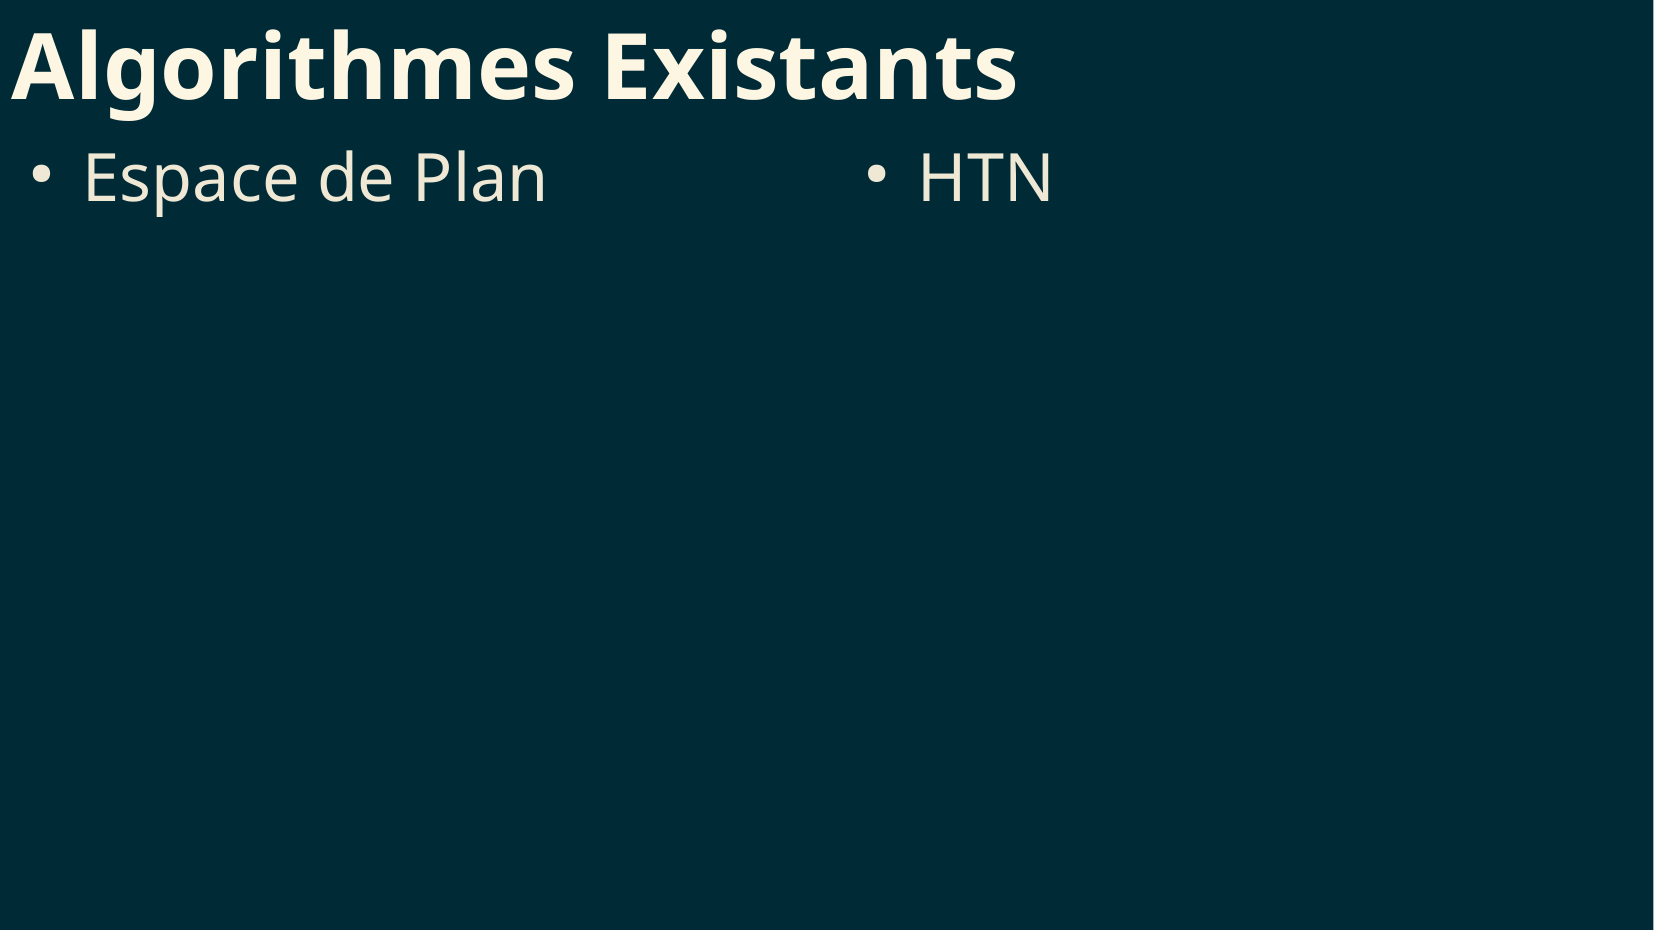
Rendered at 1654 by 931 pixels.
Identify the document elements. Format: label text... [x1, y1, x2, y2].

title Algorithmes Existants [11, 7, 1501, 121]
list Espace de Plan [11, 129, 808, 922]
list HTN [847, 129, 1643, 922]
